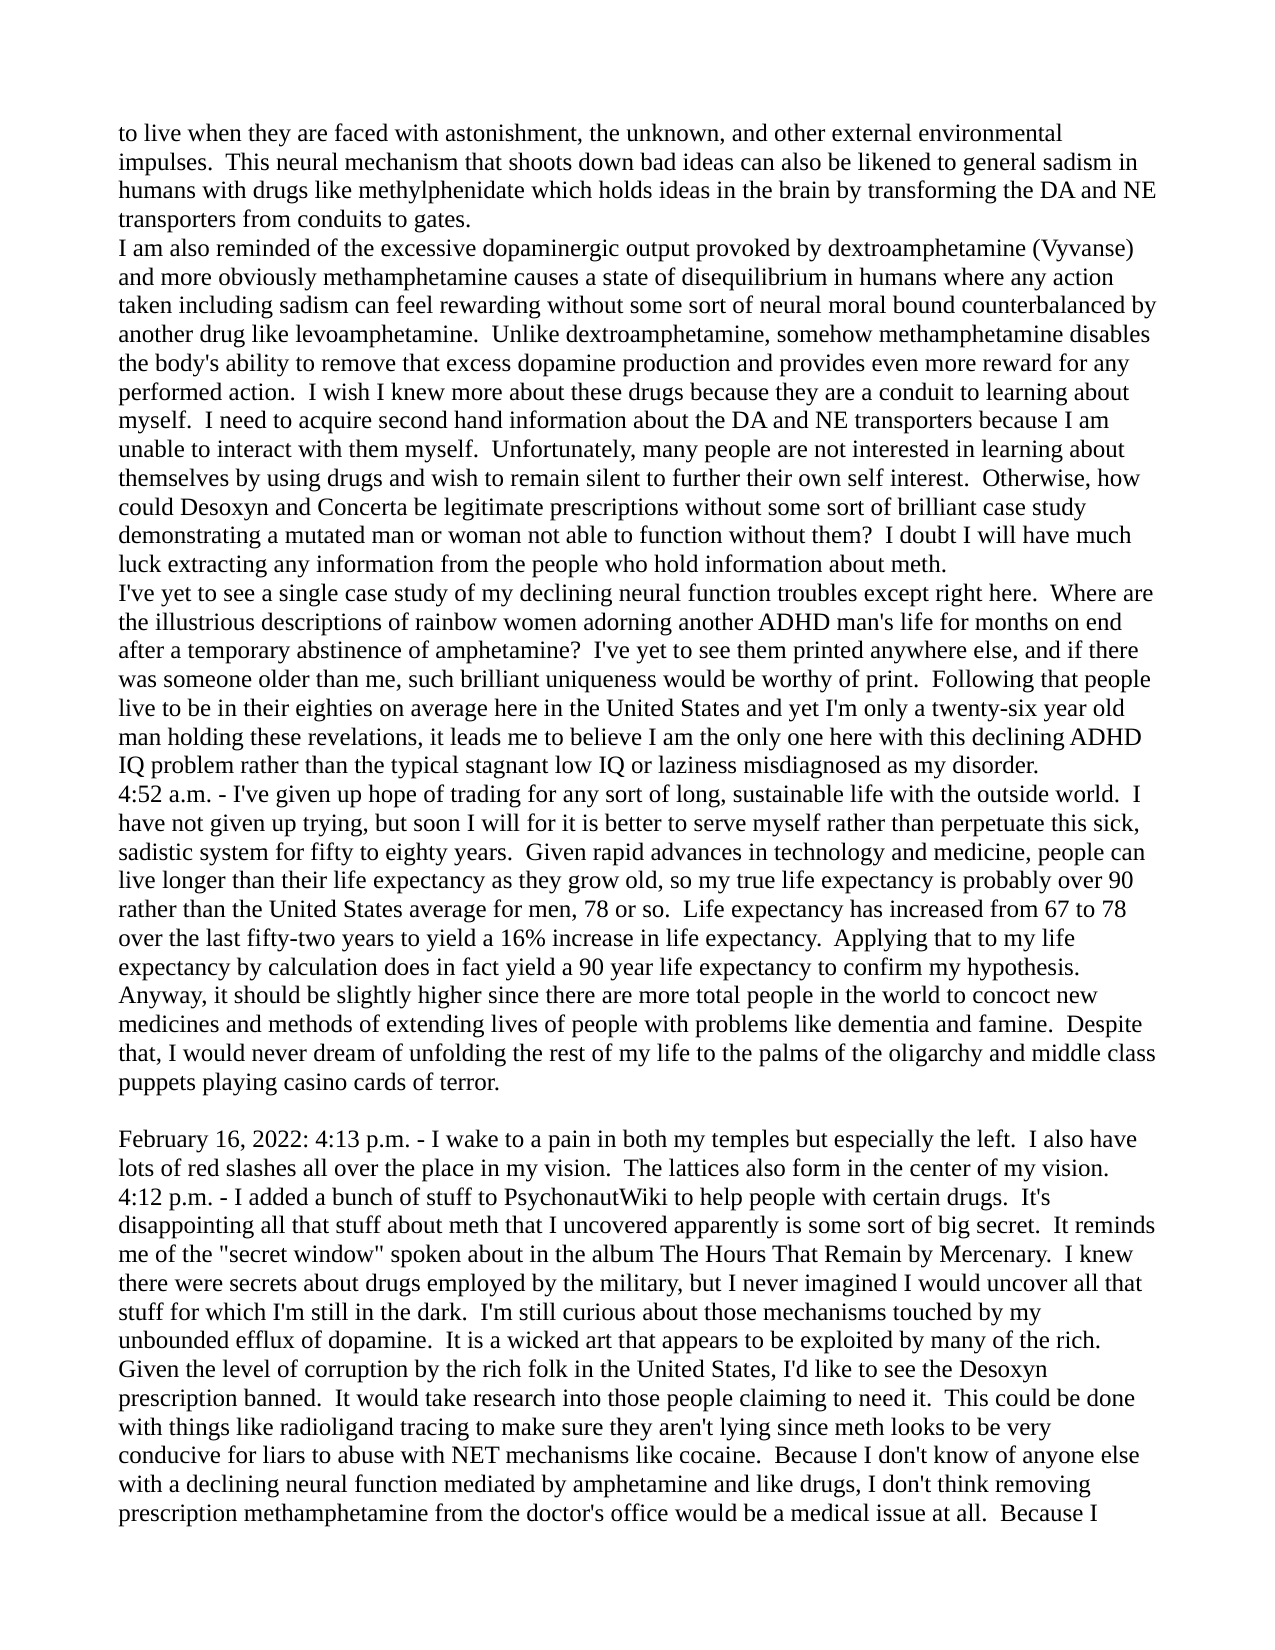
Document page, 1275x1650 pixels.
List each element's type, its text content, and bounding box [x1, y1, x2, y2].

text 4:12 p.m. - I added a bunch of stuff to PsychonautWiki to help people with certain drugs. It's disappointing all that stuff about meth that I uncovered apparently is some sort of big secret. It reminds me of the "secret window" spoken about in the album The Hours That Remain by Mercenary. I knew there were secrets about drugs employed by the military, but I never imagined I would uncover all that stuff for which I'm still in the dark. I'm still curious about those mechanisms touched by my unbounded efflux of dopamine. It is a wicked art that appears to be exploited by many of the rich. Given the level of corruption by the rich folk in the United States, I'd like to see the Desoxyn prescription banned. It would take research into those people claiming to need it. This could be done with things like radioligand tracing to make sure they aren't lying since meth looks to be very conducive for liars to abuse with NET mechanisms like cocaine. Because I don't know of anyone else with a declining neural function mediated by amphetamine and like drugs, I don't think removing prescription methamphetamine from the doctor's office would be a medical issue at all. Because I [118, 1182, 1157, 1527]
text February 16, 2022: 4:13 p.m. - I wake to a pain in both my temples but especially the left. I also have lots of red slashes all over the place in my vision. The lattices also form in the center of my vision. [118, 1124, 1157, 1182]
text to live when they are faced with astonishment, the unknown, and other external environmental impulses. This neural mechanism that shoots down bad ideas can also be likened to general sadism in humans with drugs like methylphenidate which holds ideas in the brain by transforming the DA and NE transporters from conduits to gates. [118, 118, 1157, 233]
text 4:52 a.m. - I've given up hope of trading for any sort of long, sustainable life with the outside world. I have not given up trying, but soon I will for it is better to serve myself rather than perpetuate this sick, sadistic system for fifty to eighty years. Given rapid advances in technology and medicine, people can live longer than their life expectancy as they grow old, so my true life expectancy is probably over 90 rather than the United States average for men, 78 or so. Life expectancy has increased from 67 to 78 over the last fifty-two years to yield a 16% increase in life expectancy. Applying that to my life expectancy by calculation does in fact yield a 90 year life expectancy to confirm my hypothesis. Anyway, it should be slightly higher since there are more total people in the world to concoct new medicines and methods of extending lives of people with problems like dementia and famine. Despite that, I would never dream of unfolding the rest of my life to the palms of the oligarchy and middle class puppets playing casino cards of terror. [118, 779, 1157, 1096]
text I am also reminded of the excessive dopaminergic output provoked by dextroamphetamine (Vyvanse) and more obviously methamphetamine causes a state of disequilibrium in humans where any action taken including sadism can feel rewarding without some sort of neural moral bound counterbalanced by another drug like levoamphetamine. Unlike dextroamphetamine, somehow methamphetamine disables the body's ability to remove that excess dopamine production and provides even more reward for any performed action. I wish I knew more about these drugs because they are a conduit to learning about myself. I need to acquire second hand information about the DA and NE transporters because I am unable to interact with them myself. Unfortunately, many people are not interested in learning about themselves by using drugs and wish to remain silent to further their own self interest. Otherwise, how could Desoxyn and Concerta be legitimate prescriptions without some sort of brilliant case study demonstrating a mutated man or woman not able to function without them? I doubt I will have much luck extracting any information from the people who hold information about meth. [118, 233, 1157, 578]
text I've yet to see a single case study of my declining neural function troubles except right here. Where are the illustrious descriptions of rainbow women adorning another ADHD man's life for months on end after a temporary abstinence of amphetamine? I've yet to see them printed anywhere else, and if there was someone older than me, such brilliant uniqueness would be worthy of print. Following that people live to be in their eighties on average here in the United States and yet I'm only a twenty-six year old man holding these revelations, it leads me to believe I am the only one here with this declining ADHD IQ problem rather than the typical stagnant low IQ or laziness misdiagnosed as my disorder. [118, 578, 1157, 779]
